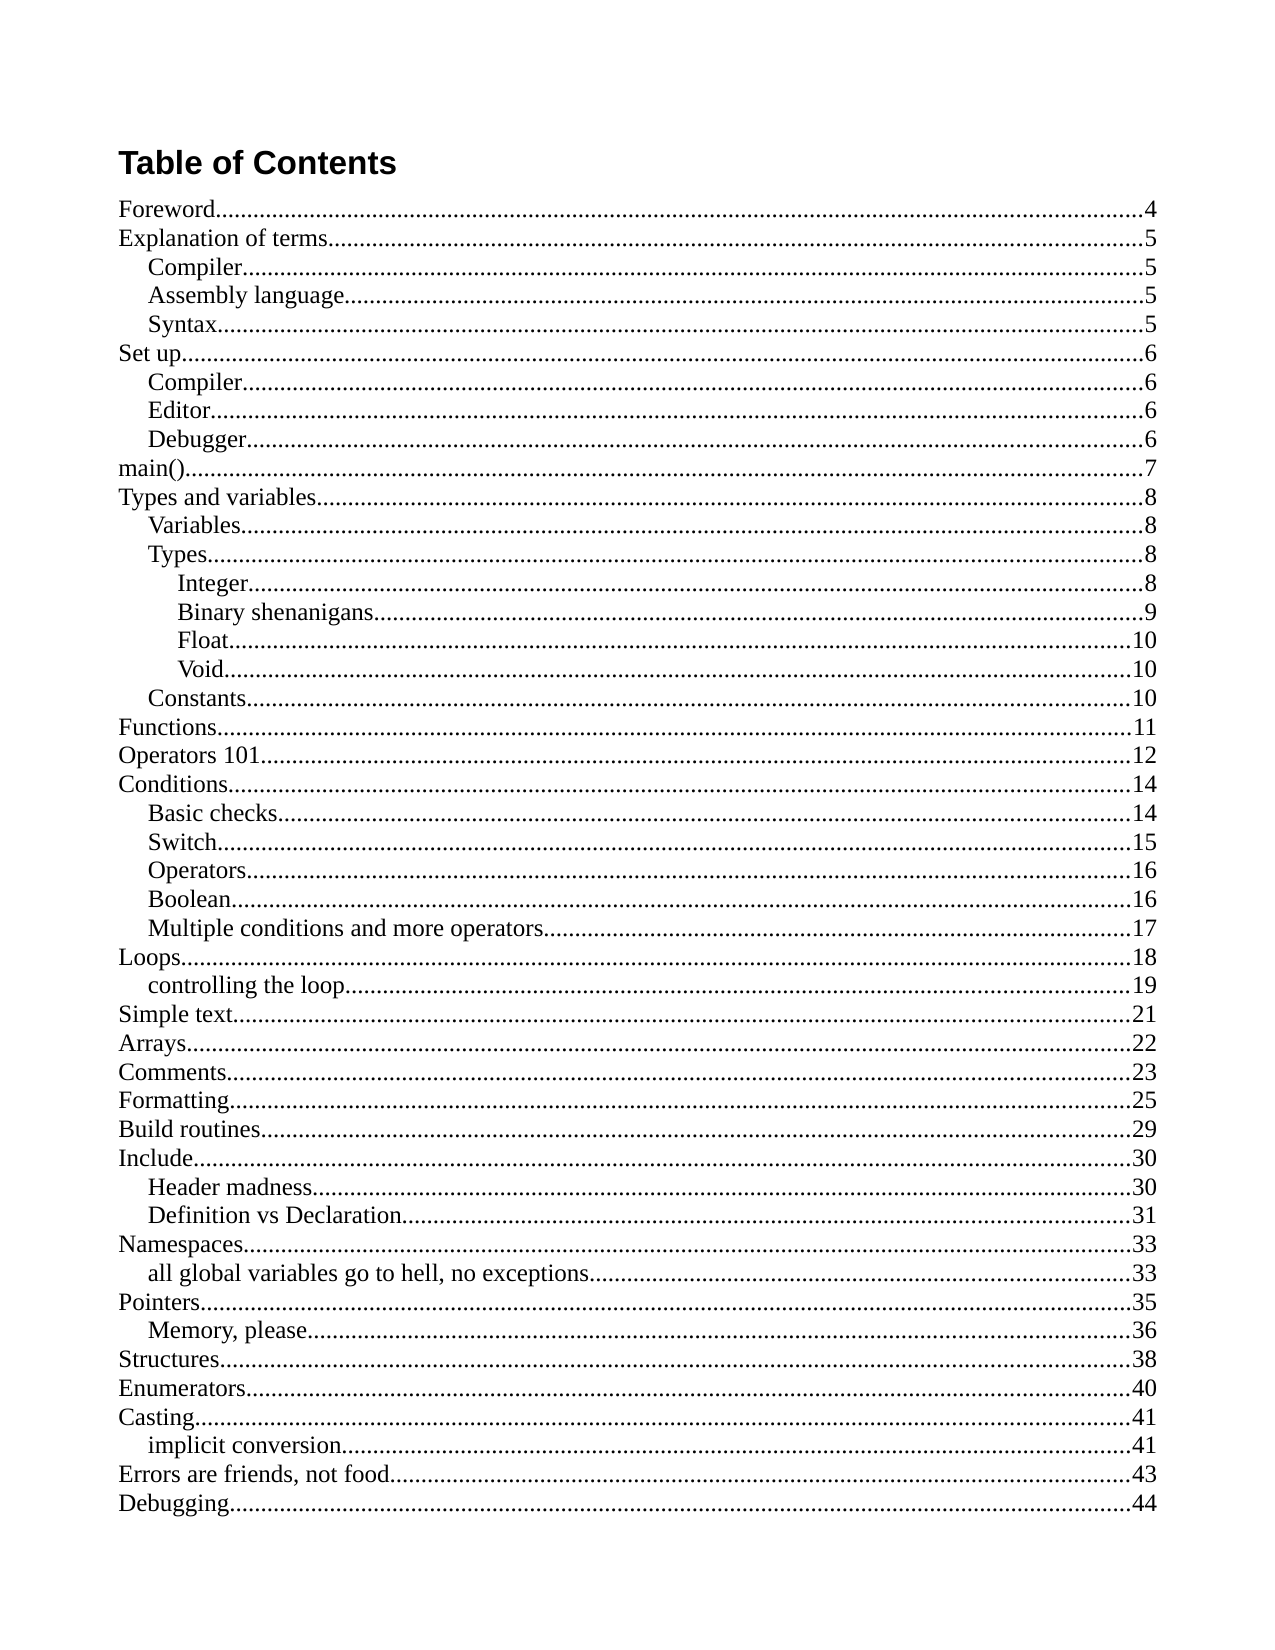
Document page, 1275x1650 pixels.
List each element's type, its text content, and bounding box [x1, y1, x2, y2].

text Operators 16 [148, 855, 1157, 884]
text main() 7 [118, 453, 1157, 482]
text Types 8 [148, 539, 1157, 568]
text Header madness 30 [148, 1172, 1157, 1200]
text Void 10 [177, 654, 1157, 683]
text Simple text 21 [118, 999, 1157, 1028]
text Debugging 44 [118, 1488, 1157, 1517]
text Memory, please 36 [148, 1315, 1157, 1344]
text Build routines 29 [118, 1114, 1157, 1143]
text Assembly language 5 [148, 280, 1157, 309]
text Enumerators 40 [118, 1373, 1157, 1402]
text Editor 6 [148, 395, 1157, 424]
text all global variables go to hell, no exceptions 33 [148, 1258, 1157, 1287]
text Pointers 35 [118, 1287, 1157, 1315]
text Variables 8 [148, 510, 1157, 539]
text Casting 41 [118, 1402, 1157, 1430]
text Multiple conditions and more operators 17 [148, 913, 1157, 942]
text Switch 15 [148, 827, 1157, 855]
text Set up 6 [118, 338, 1157, 367]
text Compiler 6 [148, 367, 1157, 395]
text Include 30 [118, 1143, 1157, 1172]
text Types and variables 8 [118, 482, 1157, 510]
text Compiler 5 [148, 252, 1157, 280]
text Foreword 4 [118, 194, 1157, 223]
text Namespaces 33 [118, 1229, 1157, 1258]
text Float 10 [177, 625, 1157, 654]
subtitle Table of Contents [118, 143, 1157, 182]
text Boolean 16 [148, 884, 1157, 913]
text Structures 38 [118, 1344, 1157, 1373]
text Arrays 22 [118, 1028, 1157, 1057]
text Functions 11 [118, 712, 1157, 740]
text Syntax 5 [148, 309, 1157, 338]
text Integer 8 [177, 568, 1157, 597]
text implicit conversion 41 [148, 1430, 1157, 1459]
text Constants 10 [148, 683, 1157, 712]
text Formatting 25 [118, 1085, 1157, 1114]
text Basic checks 14 [148, 798, 1157, 827]
text Conditions 14 [118, 769, 1157, 798]
text Binary shenanigans 9 [177, 597, 1157, 625]
text Comments 23 [118, 1057, 1157, 1085]
text Loops 18 [118, 942, 1157, 970]
text controlling the loop 19 [148, 970, 1157, 999]
text Definition vs Declaration 31 [148, 1200, 1157, 1229]
text Errors are friends, not food 43 [118, 1459, 1157, 1488]
text Operators 101 12 [118, 740, 1157, 769]
text Debugger 6 [148, 424, 1157, 453]
text Explanation of terms 5 [118, 223, 1157, 252]
